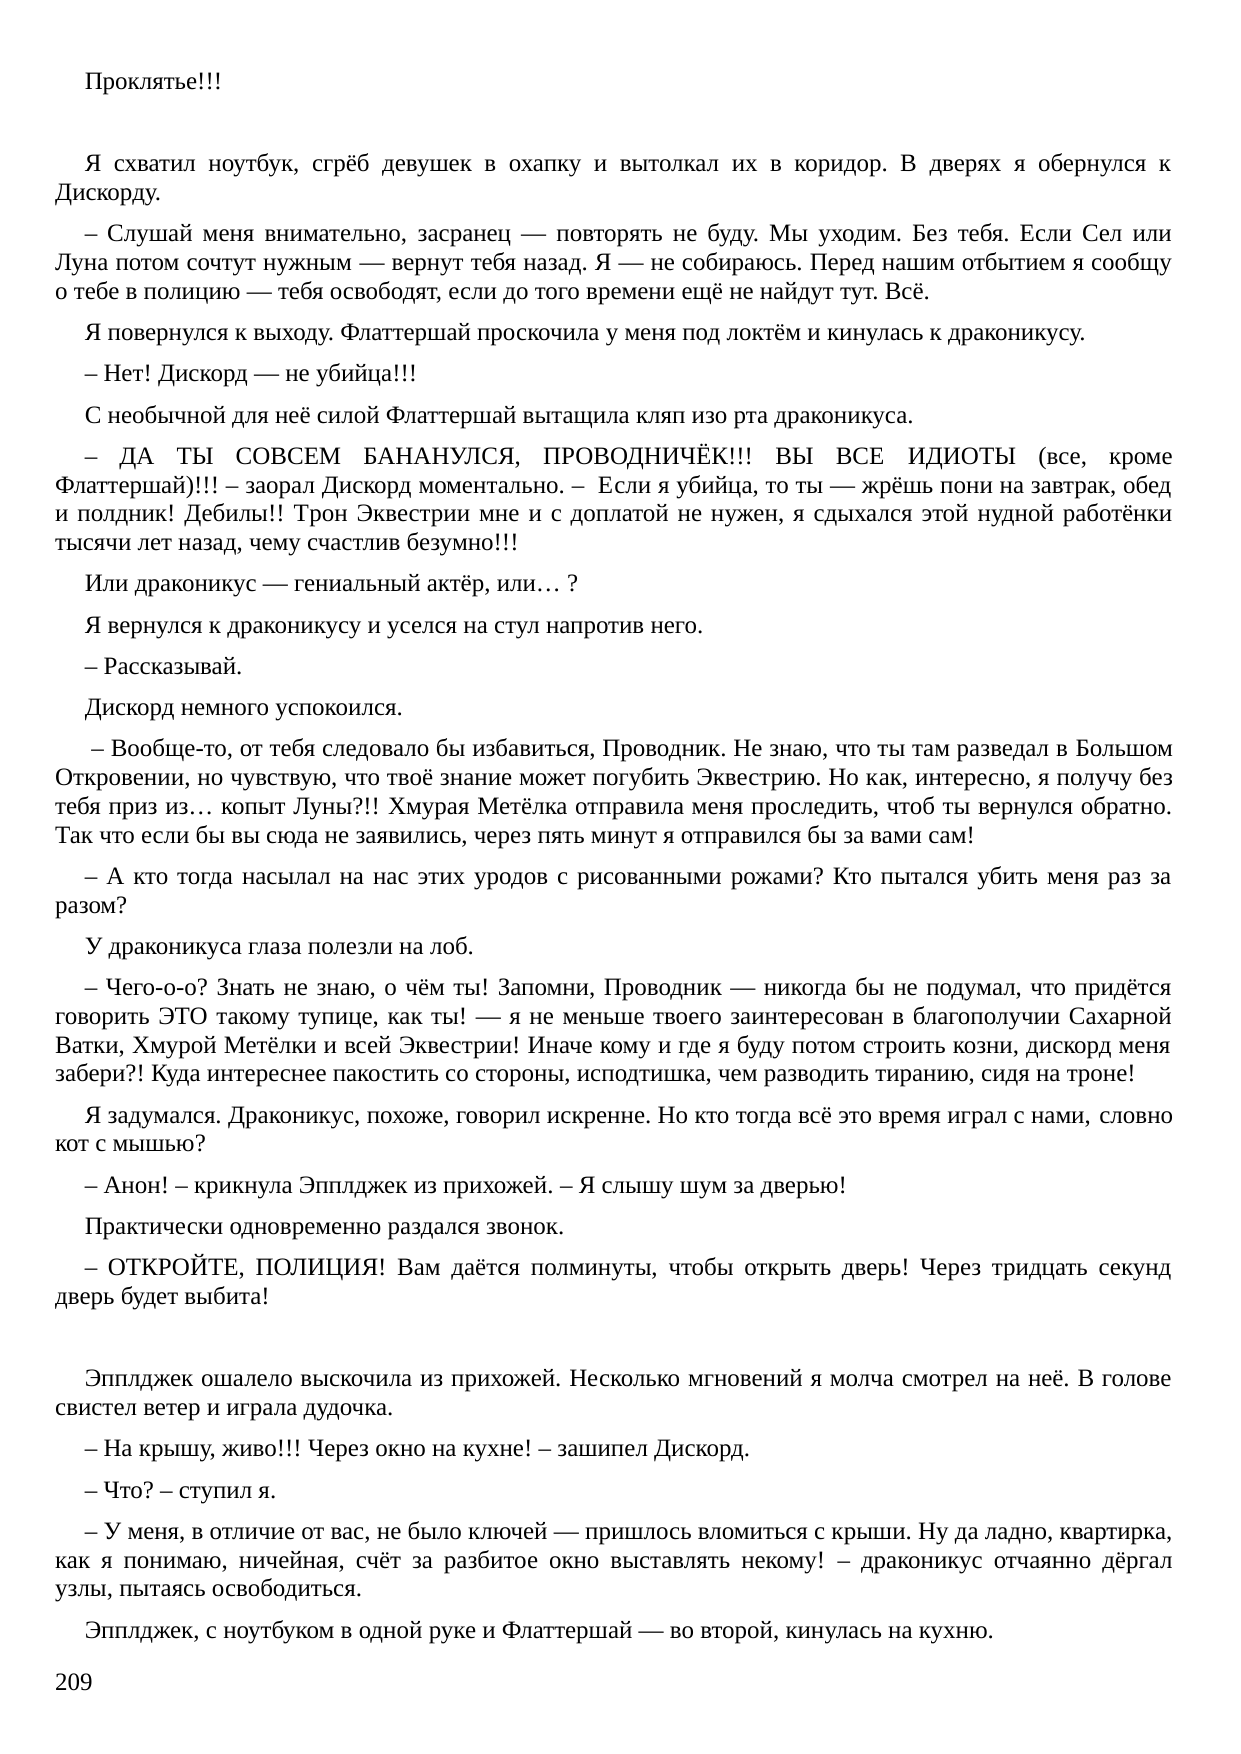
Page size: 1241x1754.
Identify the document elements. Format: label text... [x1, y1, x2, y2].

text – Чего-о-о? Знать не знаю, о чём ты! Запомни, Проводник — никогда бы не подумал, что придётся говорить ЭТО такому тупице, как ты! — я не меньше твоего заинтересован в благополучии Сахарной Ватки, Хмурой Метёлки и всей Эквестрии! Иначе кому и где я буду потом строить козни, дискорд меня забери?! Куда интереснее пакостить со стороны, исподтишка, чем разводить тиранию, сидя на троне! [55, 972, 1173, 1087]
text Практически одновременно раздался звонок. [55, 1211, 1173, 1240]
text – Вообще-то, от тебя следовало бы избавиться, Проводник. Не знаю, что ты там разведал в Большом Откровении, но чувствую, что твоё знание может погубить Эквестрию. Но как, интересно, я получу без тебя приз из… копыт Луны?!! Хмурая Метёлка отправила меня проследить, чтоб ты вернулся обратно. Так что если бы вы сюда не заявились, через пять минут я отправился бы за вами сам! [55, 733, 1173, 848]
text Или драконикус — гениальный актёр, или… ? [55, 568, 1173, 597]
text Я вернулся к драконикусу и уселся на стул напротив него. [55, 610, 1173, 638]
text Эпплджек, с ноутбуком в одной руке и Флаттершай — во второй, кинулась на кухню. [55, 1615, 1173, 1643]
text Я задумался. Драконикус, похоже, говорил искренне. Но кто тогда всё это время играл с нами, словно кот с мышью? [55, 1100, 1173, 1157]
text – На крышу, живо!!! Через окно на кухне! – зашипел Дискорд. [55, 1433, 1173, 1462]
text – Рассказывай. [55, 651, 1173, 680]
text Эпплджек ошалело выскочила из прихожей. Несколько мгновений я молча смотрел на неё. В голове свистел ветер и играла дудочка. [55, 1363, 1173, 1421]
text – А кто тогда насылал на нас этих уродов с рисованными рожами? Кто пытался убить меня раз за разом? [55, 861, 1173, 918]
text Я повернулся к выходу. Флаттершай проскочила у меня под локтём и кинулась к драконикусу. [55, 317, 1173, 346]
text – Нет! Дискорд — не убийца!!! [55, 358, 1173, 387]
text Дискорд немного успокоился. [55, 692, 1173, 721]
text С необычной для неё силой Флаттершай вытащила кляп изо рта драконикуса. [55, 400, 1173, 428]
text – Что? – ступил я. [55, 1475, 1173, 1503]
text У драконикуса глаза полезли на лоб. [55, 931, 1173, 960]
text – Анон! – крикнула Эпплджек из прихожей. – Я слышу шум за дверью! [55, 1170, 1173, 1198]
text – ДА ТЫ СОВСЕМ БАНАНУЛСЯ, ПРОВОДНИЧЁК!!! ВЫ ВСЕ ИДИОТЫ (все, кроме Флаттершай)!!! – заорал Дискорд моментально. – Если я убийца, то ты — жрёшь пони на завтрак, обед и полдник! Дебилы!! Трон Эквестрии мне и с доплатой не нужен, я сдыхался этой нудной работёнки тысячи лет назад, чему счастлив безумно!!! [55, 441, 1173, 556]
text – Слушай меня внимательно, засранец — повторять не буду. Мы уходим. Без тебя. Если Сел или Луна потом сочтут нужным — вернут тебя назад. Я — не собираюсь. Перед нашим отбытием я сообщу о тебе в полицию — тебя освободят, если до того времени ещё не найдут тут. Всё. [55, 218, 1173, 305]
text Проклятье!!! [55, 66, 1173, 95]
text Я схватил ноутбук, сгрёб девушек в охапку и вытолкал их в коридор. В дверях я обернулся к Дискорду. [55, 148, 1173, 206]
text – ОТКРОЙТЕ, ПОЛИЦИЯ! Вам даётся полминуты, чтобы открыть дверь! Через тридцать секунд дверь будет выбита! [55, 1252, 1173, 1310]
text – У меня, в отличие от вас, не было ключей — пришлось вломиться с крыши. Ну да ладно, квартирка, как я понимаю, ничейная, счёт за разбитое окно выставлять некому! – драконикус отчаянно дёргал узлы, пытаясь освободиться. [55, 1516, 1173, 1602]
